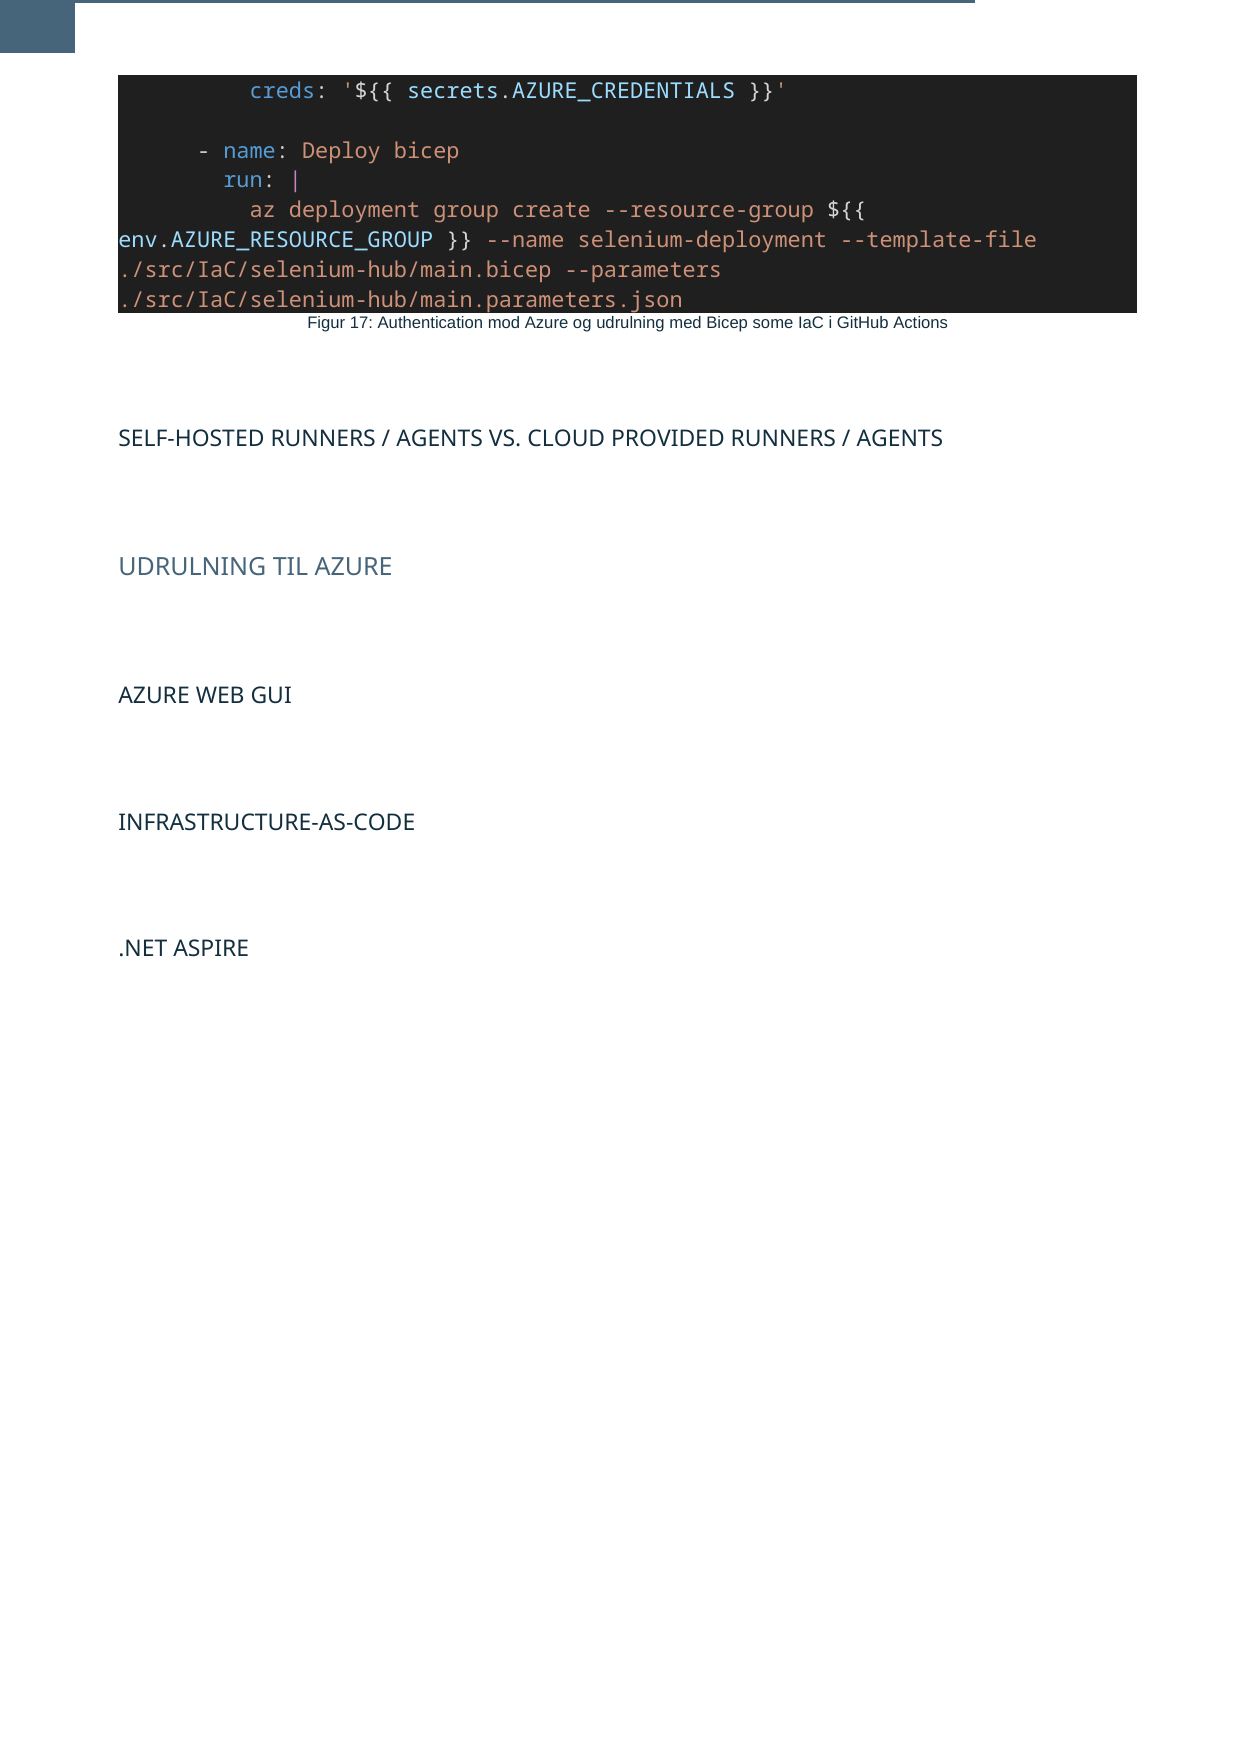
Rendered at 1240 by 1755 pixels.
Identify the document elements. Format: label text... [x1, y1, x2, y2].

text - name: Deploy bicep [118, 134, 1137, 164]
text Figur 17: Authentication mod Azure og udrulning med Bicep some IaC i GitHub Actions [118, 313, 1137, 332]
subtitle Udrulning til Azure [118, 548, 1137, 582]
text run: | [118, 164, 1137, 194]
text creds: '${{ secrets.AZURE_CREDENTIALS }}' [118, 75, 1137, 105]
text az deployment group create --resource-group ${{ env.AZURE_RESOURCE_GROUP }} --name selenium-deployment --template-file ./src/IaC/selenium-hub/main.bicep --parameters ./src/IaC/selenium-hub/main.parameters.json [118, 194, 1137, 313]
subtitle .NET Aspire [118, 932, 1137, 963]
subtitle Azure Web GUI [118, 679, 1137, 710]
subtitle Infrastructure-as-Code [118, 806, 1137, 837]
subtitle Self-Hosted Runners / Agents vs. Cloud Provided Runners / Agents [118, 422, 1137, 453]
